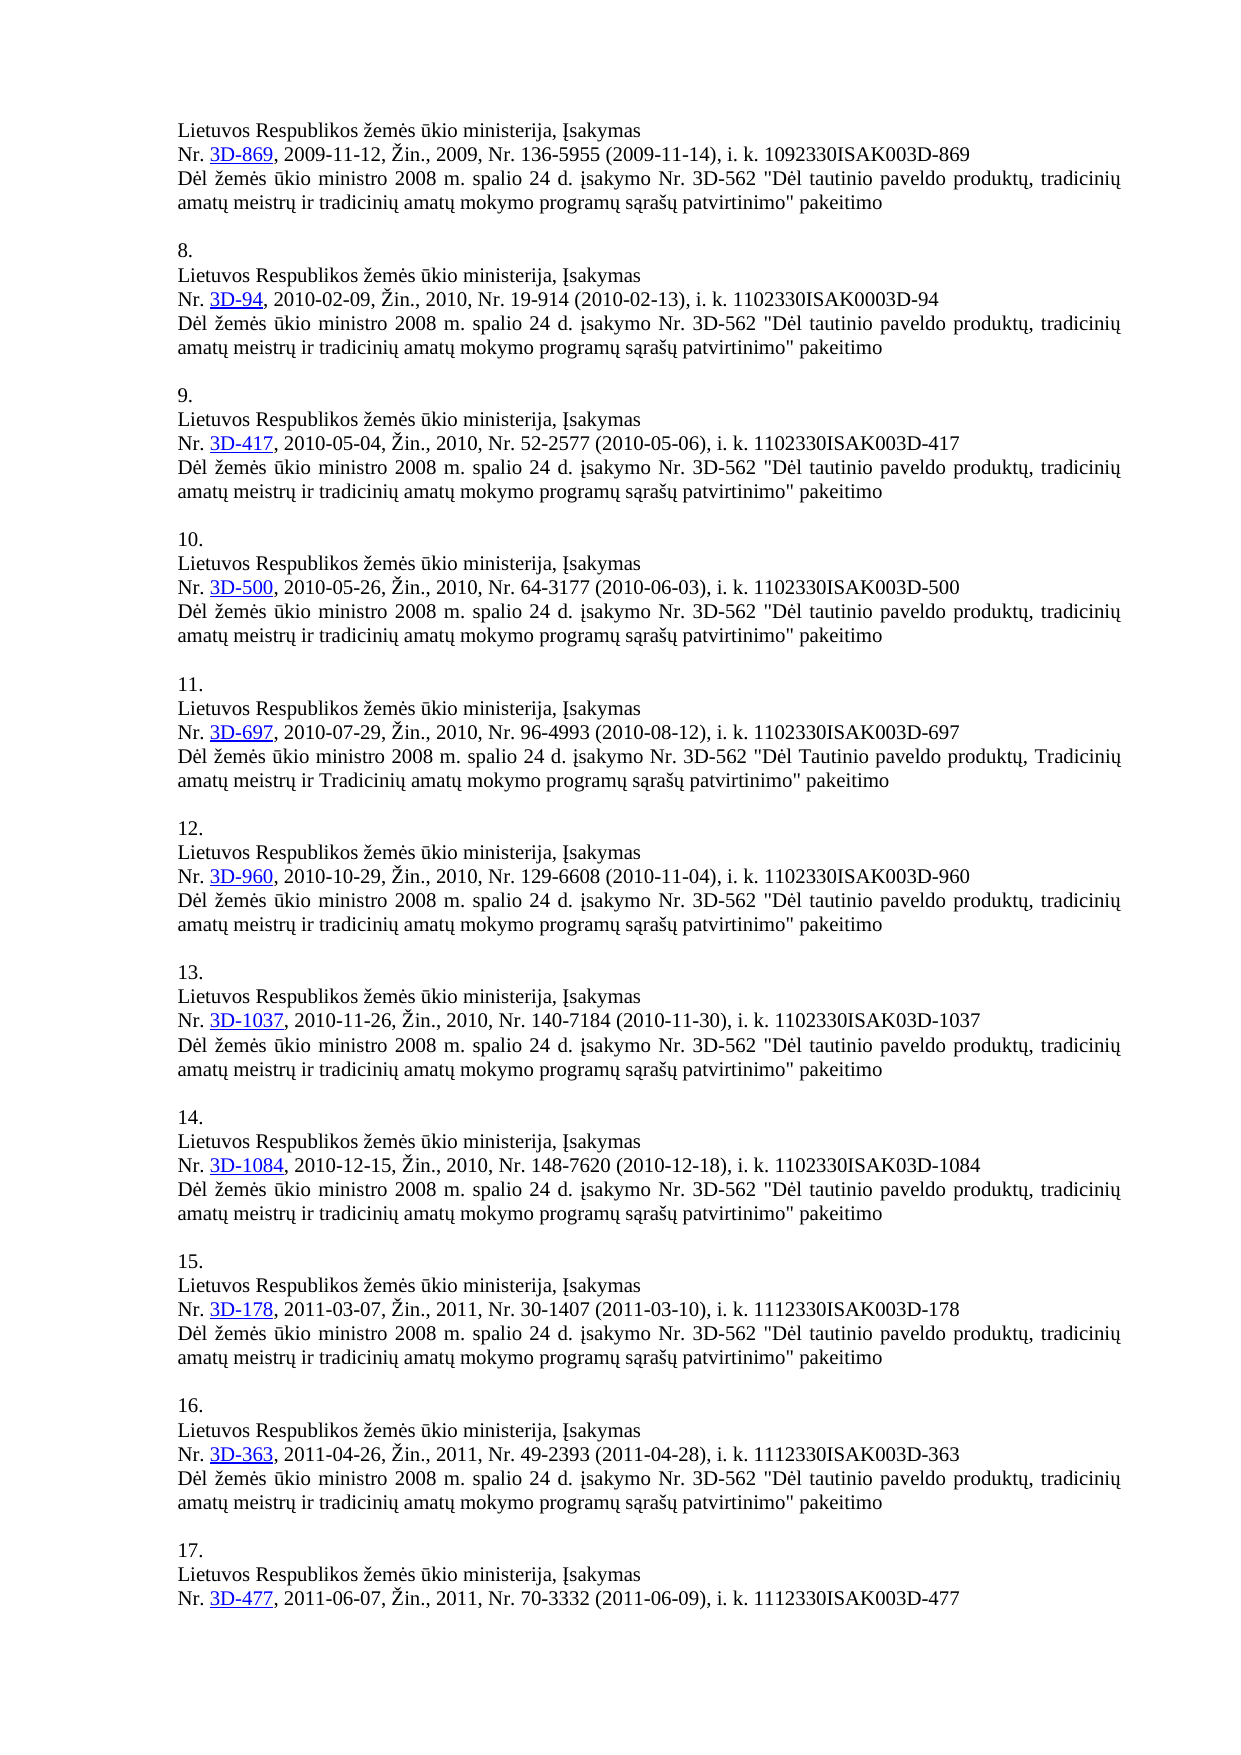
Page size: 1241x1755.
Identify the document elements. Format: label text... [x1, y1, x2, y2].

text Dėl žemės ūkio ministro 2008 m. spalio 24 d. įsakymo Nr. 3D-562 "Dėl tautinio paveldo produktų, tradicinių amatų meistrų ir tradicinių amatų mokymo programų sąrašų patvirtinimo" pakeitimo [177, 455, 1122, 503]
text 12. [177, 816, 1122, 840]
text Lietuvos Respublikos žemės ūkio ministerija, Įsakymas [177, 1562, 1122, 1586]
text Nr. 3D-94, 2010-02-09, Žin., 2010, Nr. 19-914 (2010-02-13), i. k. 1102330ISAK0003D-94 [177, 287, 1122, 311]
text 14. [177, 1105, 1122, 1129]
text Nr. 3D-363, 2011-04-26, Žin., 2011, Nr. 49-2393 (2011-04-28), i. k. 1112330ISAK003D-363 [177, 1442, 1122, 1466]
text Dėl žemės ūkio ministro 2008 m. spalio 24 d. įsakymo Nr. 3D-562 "Dėl tautinio paveldo produktų, tradicinių amatų meistrų ir tradicinių amatų mokymo programų sąrašų patvirtinimo" pakeitimo [177, 1321, 1122, 1369]
text Lietuvos Respublikos žemės ūkio ministerija, Įsakymas [177, 984, 1122, 1008]
text Dėl žemės ūkio ministro 2008 m. spalio 24 d. įsakymo Nr. 3D-562 "Dėl tautinio paveldo produktų, tradicinių amatų meistrų ir tradicinių amatų mokymo programų sąrašų patvirtinimo" pakeitimo [177, 1466, 1122, 1514]
text Nr. 3D-697, 2010-07-29, Žin., 2010, Nr. 96-4993 (2010-08-12), i. k. 1102330ISAK003D-697 [177, 720, 1122, 744]
text Dėl žemės ūkio ministro 2008 m. spalio 24 d. įsakymo Nr. 3D-562 "Dėl tautinio paveldo produktų, tradicinių amatų meistrų ir tradicinių amatų mokymo programų sąrašų patvirtinimo" pakeitimo [177, 1032, 1122, 1081]
text Nr. 3D-417, 2010-05-04, Žin., 2010, Nr. 52-2577 (2010-05-06), i. k. 1102330ISAK003D-417 [177, 431, 1122, 455]
text Lietuvos Respublikos žemės ūkio ministerija, Įsakymas [177, 1417, 1122, 1442]
text Dėl žemės ūkio ministro 2008 m. spalio 24 d. įsakymo Nr. 3D-562 "Dėl tautinio paveldo produktų, tradicinių amatų meistrų ir tradicinių amatų mokymo programų sąrašų patvirtinimo" pakeitimo [177, 311, 1122, 359]
text Lietuvos Respublikos žemės ūkio ministerija, Įsakymas [177, 551, 1122, 575]
text Dėl žemės ūkio ministro 2008 m. spalio 24 d. įsakymo Nr. 3D-562 "Dėl tautinio paveldo produktų, tradicinių amatų meistrų ir tradicinių amatų mokymo programų sąrašų patvirtinimo" pakeitimo [177, 1177, 1122, 1225]
text Lietuvos Respublikos žemės ūkio ministerija, Įsakymas [177, 118, 1122, 142]
text 13. [177, 960, 1122, 984]
text Nr. 3D-869, 2009-11-12, Žin., 2009, Nr. 136-5955 (2009-11-14), i. k. 1092330ISAK003D-869 [177, 142, 1122, 166]
text Dėl žemės ūkio ministro 2008 m. spalio 24 d. įsakymo Nr. 3D-562 "Dėl tautinio paveldo produktų, tradicinių amatų meistrų ir tradicinių amatų mokymo programų sąrašų patvirtinimo" pakeitimo [177, 166, 1122, 214]
text Lietuvos Respublikos žemės ūkio ministerija, Įsakymas [177, 696, 1122, 720]
text Nr. 3D-477, 2011-06-07, Žin., 2011, Nr. 70-3332 (2011-06-09), i. k. 1112330ISAK003D-477 [177, 1586, 1122, 1610]
text Nr. 3D-960, 2010-10-29, Žin., 2010, Nr. 129-6608 (2010-11-04), i. k. 1102330ISAK003D-960 [177, 864, 1122, 888]
text Nr. 3D-1037, 2010-11-26, Žin., 2010, Nr. 140-7184 (2010-11-30), i. k. 1102330ISAK03D-1037 [177, 1008, 1122, 1032]
text 16. [177, 1393, 1122, 1417]
text 11. [177, 672, 1122, 696]
text Dėl žemės ūkio ministro 2008 m. spalio 24 d. įsakymo Nr. 3D-562 "Dėl Tautinio paveldo produktų, Tradicinių amatų meistrų ir Tradicinių amatų mokymo programų sąrašų patvirtinimo" pakeitimo [177, 744, 1122, 792]
text Dėl žemės ūkio ministro 2008 m. spalio 24 d. įsakymo Nr. 3D-562 "Dėl tautinio paveldo produktų, tradicinių amatų meistrų ir tradicinių amatų mokymo programų sąrašų patvirtinimo" pakeitimo [177, 599, 1122, 647]
text Lietuvos Respublikos žemės ūkio ministerija, Įsakymas [177, 262, 1122, 287]
text Lietuvos Respublikos žemės ūkio ministerija, Įsakymas [177, 407, 1122, 431]
text 17. [177, 1538, 1122, 1562]
text 8. [177, 238, 1122, 262]
text 15. [177, 1249, 1122, 1273]
text 9. [177, 383, 1122, 407]
text Lietuvos Respublikos žemės ūkio ministerija, Įsakymas [177, 1273, 1122, 1297]
text Lietuvos Respublikos žemės ūkio ministerija, Įsakymas [177, 840, 1122, 864]
text Nr. 3D-178, 2011-03-07, Žin., 2011, Nr. 30-1407 (2011-03-10), i. k. 1112330ISAK003D-178 [177, 1297, 1122, 1321]
text Lietuvos Respublikos žemės ūkio ministerija, Įsakymas [177, 1129, 1122, 1153]
text Nr. 3D-500, 2010-05-26, Žin., 2010, Nr. 64-3177 (2010-06-03), i. k. 1102330ISAK003D-500 [177, 575, 1122, 599]
text Nr. 3D-1084, 2010-12-15, Žin., 2010, Nr. 148-7620 (2010-12-18), i. k. 1102330ISAK03D-1084 [177, 1153, 1122, 1177]
text Dėl žemės ūkio ministro 2008 m. spalio 24 d. įsakymo Nr. 3D-562 "Dėl tautinio paveldo produktų, tradicinių amatų meistrų ir tradicinių amatų mokymo programų sąrašų patvirtinimo" pakeitimo [177, 888, 1122, 936]
text 10. [177, 527, 1122, 551]
